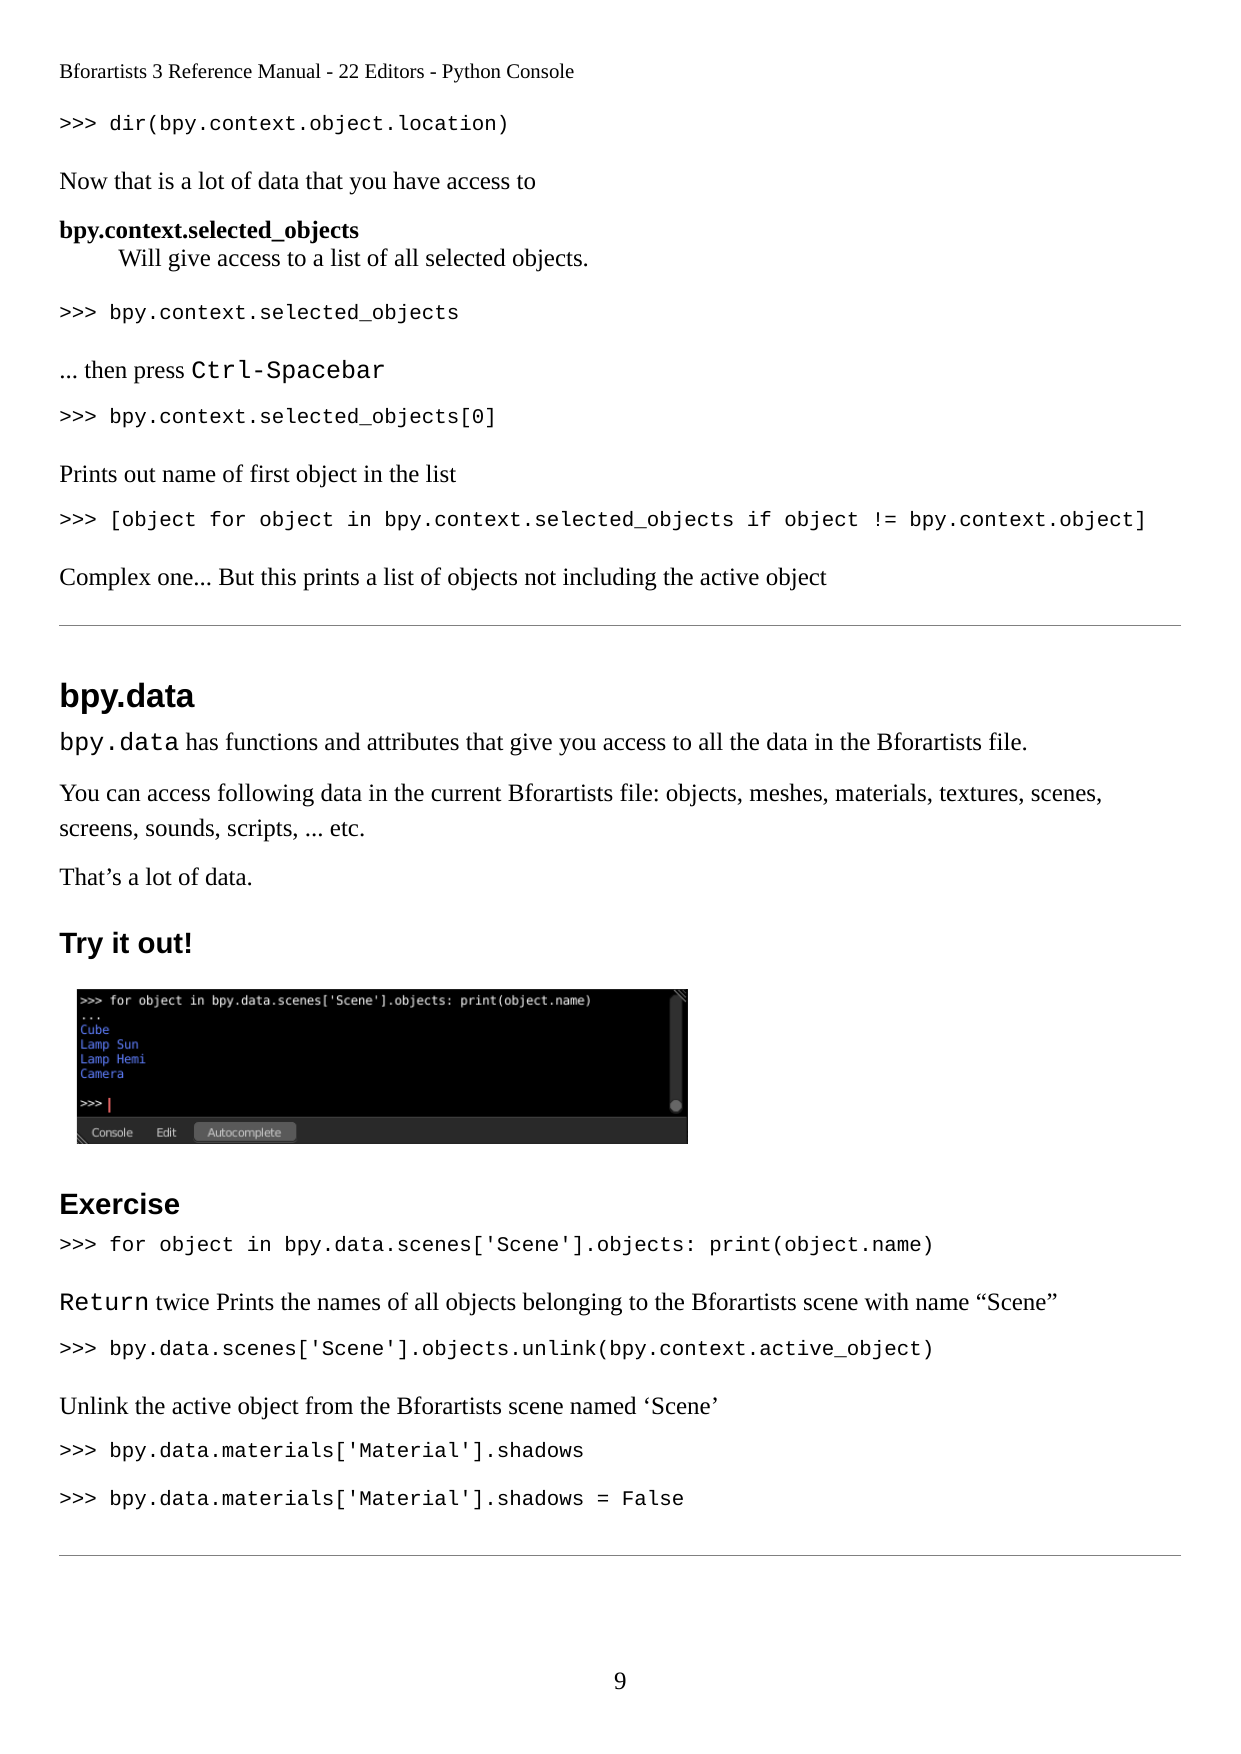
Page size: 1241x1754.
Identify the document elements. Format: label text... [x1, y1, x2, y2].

text Prints out name of first object in the list [59, 459, 1181, 488]
picture [76, 989, 688, 1144]
subtitle Try it out! [59, 926, 1181, 959]
text bpy.data has functions and attributes that give you access to all the data in the Bforartists file. [59, 727, 1181, 758]
text >>> [object for object in bpy.context.selected_objects if object != bpy.context.object] [59, 509, 1181, 532]
subtitle bpy.context.selected_objects [59, 215, 1181, 243]
text That’s a lot of data. [59, 862, 1181, 891]
text >>> bpy.data.scenes['Scene'].objects.unlink(bpy.context.active_object) [59, 1338, 1181, 1362]
text >>> bpy.data.materials['Material'].shadows [59, 1440, 1181, 1464]
text Return twice Prints the names of all objects belonging to the Bforartists scene with name “Scene” [59, 1287, 1181, 1317]
list Will give access to a list of all selected objects. [118, 243, 1181, 272]
subtitle bpy.data [59, 676, 1181, 714]
text ... then press Ctrl-Spacebar [59, 355, 1181, 386]
text >>> for object in bpy.data.scenes['Scene'].objects: print(object.name) [59, 1233, 1181, 1257]
text Unlink the active object from the Bforartists scene named ‘Scene’ [59, 1391, 1181, 1420]
text >>> bpy.data.materials['Material'].shadows = False [59, 1488, 1181, 1511]
text Complex one... But this prints a list of objects not including the active object [59, 562, 1181, 591]
subtitle Exercise [59, 1187, 1181, 1221]
text >>> bpy.context.selected_objects [59, 302, 1181, 325]
text Now that is a lot of data that you have access to [59, 166, 1181, 194]
text >>> dir(bpy.context.object.location) [59, 113, 1181, 136]
text You can access following data in the current Bforartists file: objects, meshes, materials, textures, scenes, screens, sounds, scripts, ... etc. [59, 778, 1181, 842]
text >>> bpy.context.selected_objects[0] [59, 406, 1181, 430]
